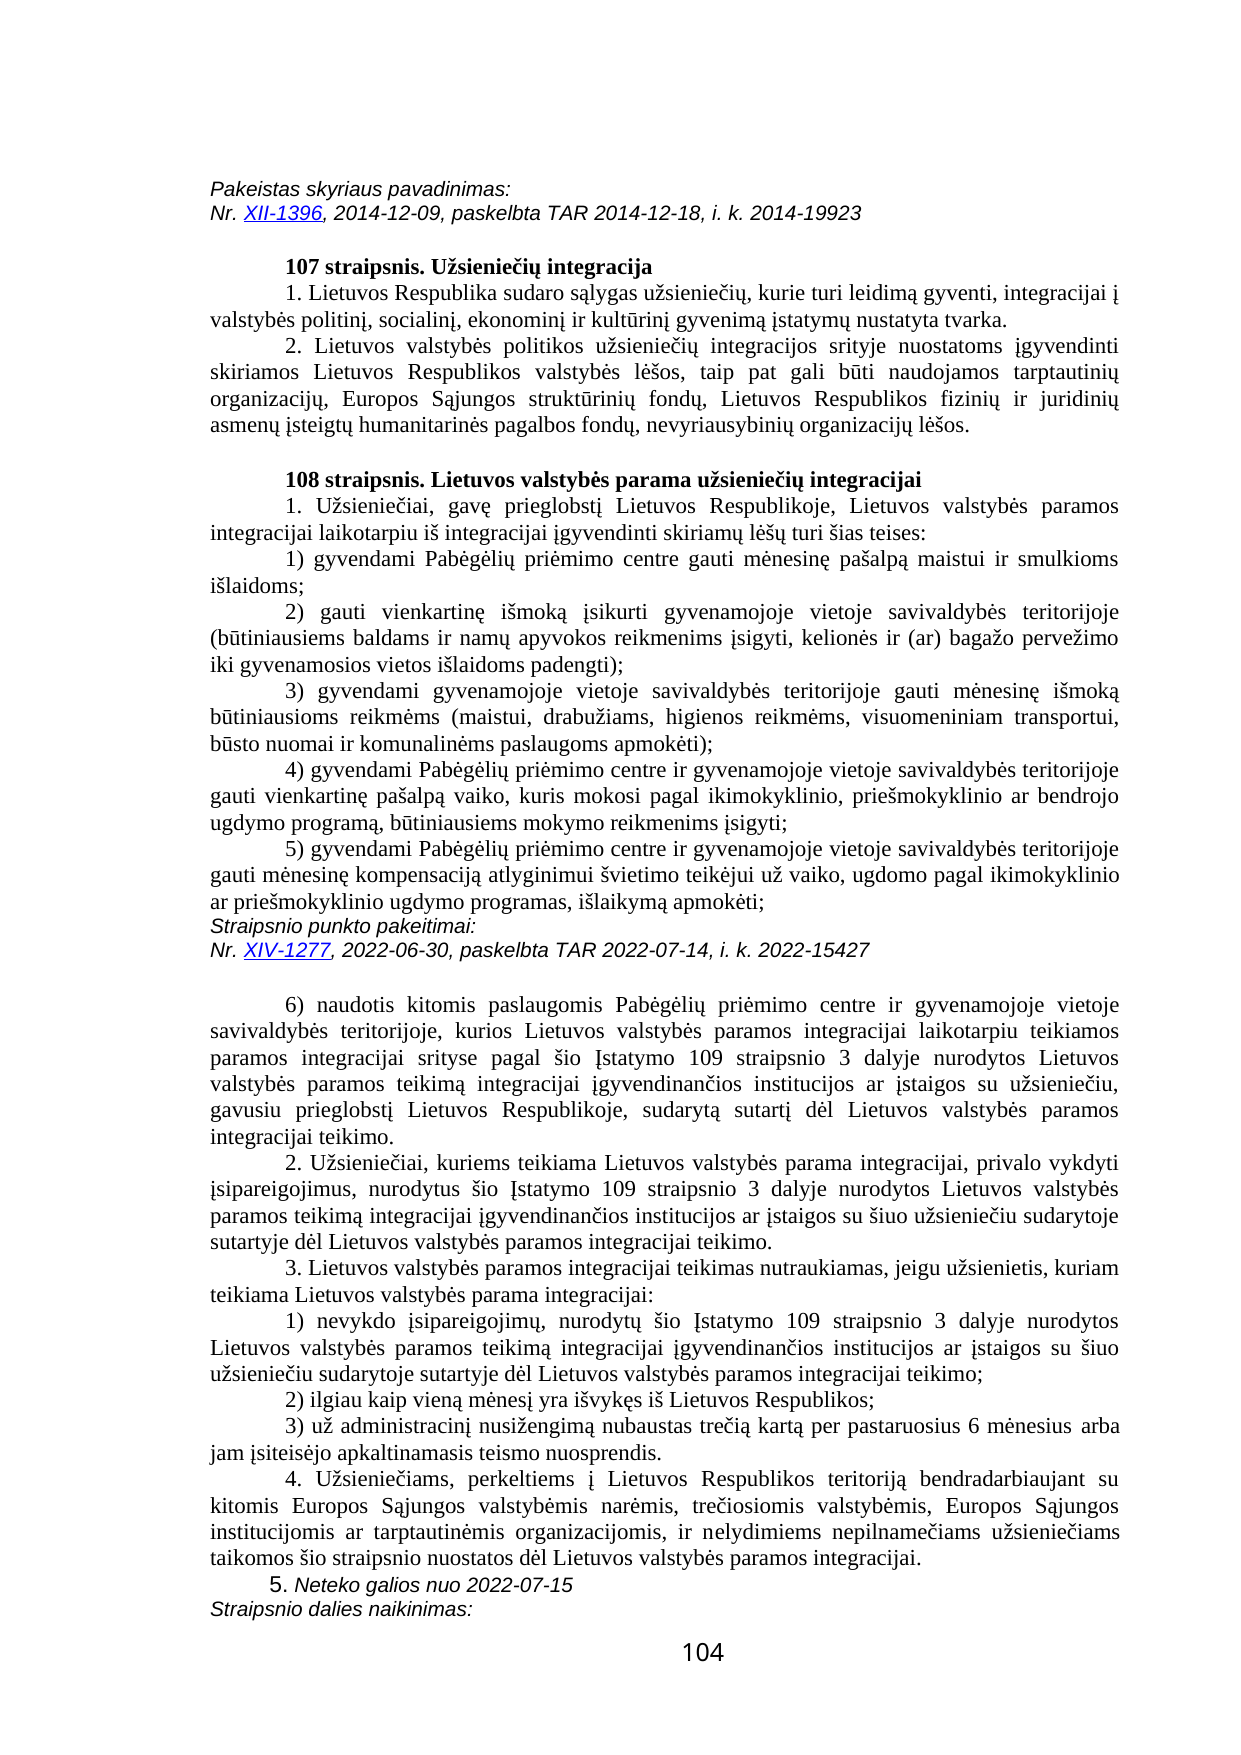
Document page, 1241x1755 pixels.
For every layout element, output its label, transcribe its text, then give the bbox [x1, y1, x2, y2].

text Pakeistas skyriaus pavadinimas: [210, 176, 1120, 200]
text Nr. XII-1396, 2014-12-09, paskelbta TAR 2014-12-18, i. k. 2014-19923 [210, 200, 1120, 224]
text Straipsnio dalies naikinimas: [210, 1597, 1120, 1621]
text 4) gyvendami Pabėgėlių priėmimo centre ir gyvenamojoje vietoje savivaldybės teritorijoje gauti vienkartinę pašalpą vaiko, kuris mokosi pagal ikimokyklinio, priešmokyklinio ar bendrojo ugdymo programą, būtiniausiems mokymo reikmenims įsigyti; [210, 756, 1120, 835]
text 3) gyvendami gyvenamojoje vietoje savivaldybės teritorijoje gauti mėnesinę išmoką būtiniausioms reikmėms (maistui, drabužiams, higienos reikmėms, visuomeniniam transportui, būsto nuomai ir komunalinėms paslaugoms apmokėti); [210, 677, 1120, 756]
text 1. Užsieniečiai, gavę prieglobstį Lietuvos Respublikoje, Lietuvos valstybės paramos integracijai laikotarpiu iš integracijai įgyvendinti skiriamų lėšų turi šias teises: [210, 493, 1120, 545]
text 2. Užsieniečiai, kuriems teikiama Lietuvos valstybės parama integracijai, privalo vykdyti įsipareigojimus, nurodytus šio Įstatymo 109 straipsnio 3 dalyje nurodytos Lietuvos valstybės paramos teikimą integracijai įgyvendinančios institucijos ar įstaigos su šiuo užsieniečiu sudarytoje sutartyje dėl Lietuvos valstybės paramos integracijai teikimo. [210, 1149, 1120, 1254]
text 6) naudotis kitomis paslaugomis Pabėgėlių priėmimo centre ir gyvenamojoje vietoje savivaldybės teritorijoje, kurios Lietuvos valstybės paramos integracijai laikotarpiu teikiamos paramos integracijai srityse pagal šio Įstatymo 109 straipsnio 3 dalyje nurodytos Lietuvos valstybės paramos teikimą integracijai įgyvendinančios institucijos ar įstaigos su užsieniečiu, gavusiu prieglobstį Lietuvos Respublikoje, sudarytą sutartį dėl Lietuvos valstybės paramos integracijai teikimo. [210, 991, 1120, 1149]
text 107 straipsnis. Užsieniečių integracija [210, 253, 1120, 279]
text 3. Lietuvos valstybės paramos integracijai teikimas nutraukiamas, jeigu užsienietis, kuriam teikiama Lietuvos valstybės parama integracijai: [210, 1254, 1120, 1307]
text Straipsnio punkto pakeitimai: [210, 914, 1120, 938]
text 5. Neteko galios nuo 2022-07-15 [210, 1571, 1120, 1597]
text 5) gyvendami Pabėgėlių priėmimo centre ir gyvenamojoje vietoje savivaldybės teritorijoje gauti mėnesinę kompensaciją atlyginimui švietimo teikėjui už vaiko, ugdomo pagal ikimokyklinio ar priešmokyklinio ugdymo programas, išlaikymą apmokėti; [210, 835, 1120, 914]
text 2. Lietuvos valstybės politikos užsieniečių integracijos srityje nuostatoms įgyvendinti skiriamos Lietuvos Respublikos valstybės lėšos, taip pat gali būti naudojamos tarptautinių organizacijų, Europos Sąjungos struktūrinių fondų, Lietuvos Respublikos fizinių ir juridinių asmenų įsteigtų humanitarinės pagalbos fondų, nevyriausybinių organizacijų lėšos. [210, 332, 1120, 437]
text 108 straipsnis. Lietuvos valstybės parama užsieniečių integracijai [210, 466, 1120, 493]
text 1) nevykdo įsipareigojimų, nurodytų šio Įstatymo 109 straipsnio 3 dalyje nurodytos Lietuvos valstybės paramos teikimą integracijai įgyvendinančios institucijos ar įstaigos su šiuo užsieniečiu sudarytoje sutartyje dėl Lietuvos valstybės paramos integracijai teikimo; [210, 1307, 1120, 1386]
text 2) gauti vienkartinę išmoką įsikurti gyvenamojoje vietoje savivaldybės teritorijoje (būtiniausiems baldams ir namų apyvokos reikmenims įsigyti, kelionės ir (ar) bagažo pervežimo iki gyvenamosios vietos išlaidoms padengti); [210, 598, 1120, 677]
text 3) už administracinį nusižengimą nubaustas trečią kartą per pastaruosius 6 mėnesius arba jam įsiteisėjo apkaltinamasis teismo nuosprendis. [210, 1413, 1120, 1465]
text Nr. XIV-1277, 2022-06-30, paskelbta TAR 2022-07-14, i. k. 2022-15427 [210, 938, 1120, 962]
text 4. Užsieniečiams, perkeltiems į Lietuvos Respublikos teritoriją bendradarbiaujant su kitomis Europos Sąjungos valstybėmis narėmis, trečiosiomis valstybėmis, Europos Sąjungos institucijomis ar tarptautinėmis organizacijomis, ir nelydimiems nepilnamečiams užsieniečiams taikomos šio straipsnio nuostatos dėl Lietuvos valstybės paramos integracijai. [210, 1465, 1120, 1571]
text 1. Lietuvos Respublika sudaro sąlygas užsieniečių, kurie turi leidimą gyventi, integracijai į valstybės politinį, socialinį, ekonominį ir kultūrinį gyvenimą įstatymų nustatyta tvarka. [210, 279, 1120, 332]
text 1) gyvendami Pabėgėlių priėmimo centre gauti mėnesinę pašalpą maistui ir smulkioms išlaidoms; [210, 545, 1120, 598]
text 2) ilgiau kaip vieną mėnesį yra išvykęs iš Lietuvos Respublikos; [210, 1386, 1120, 1413]
